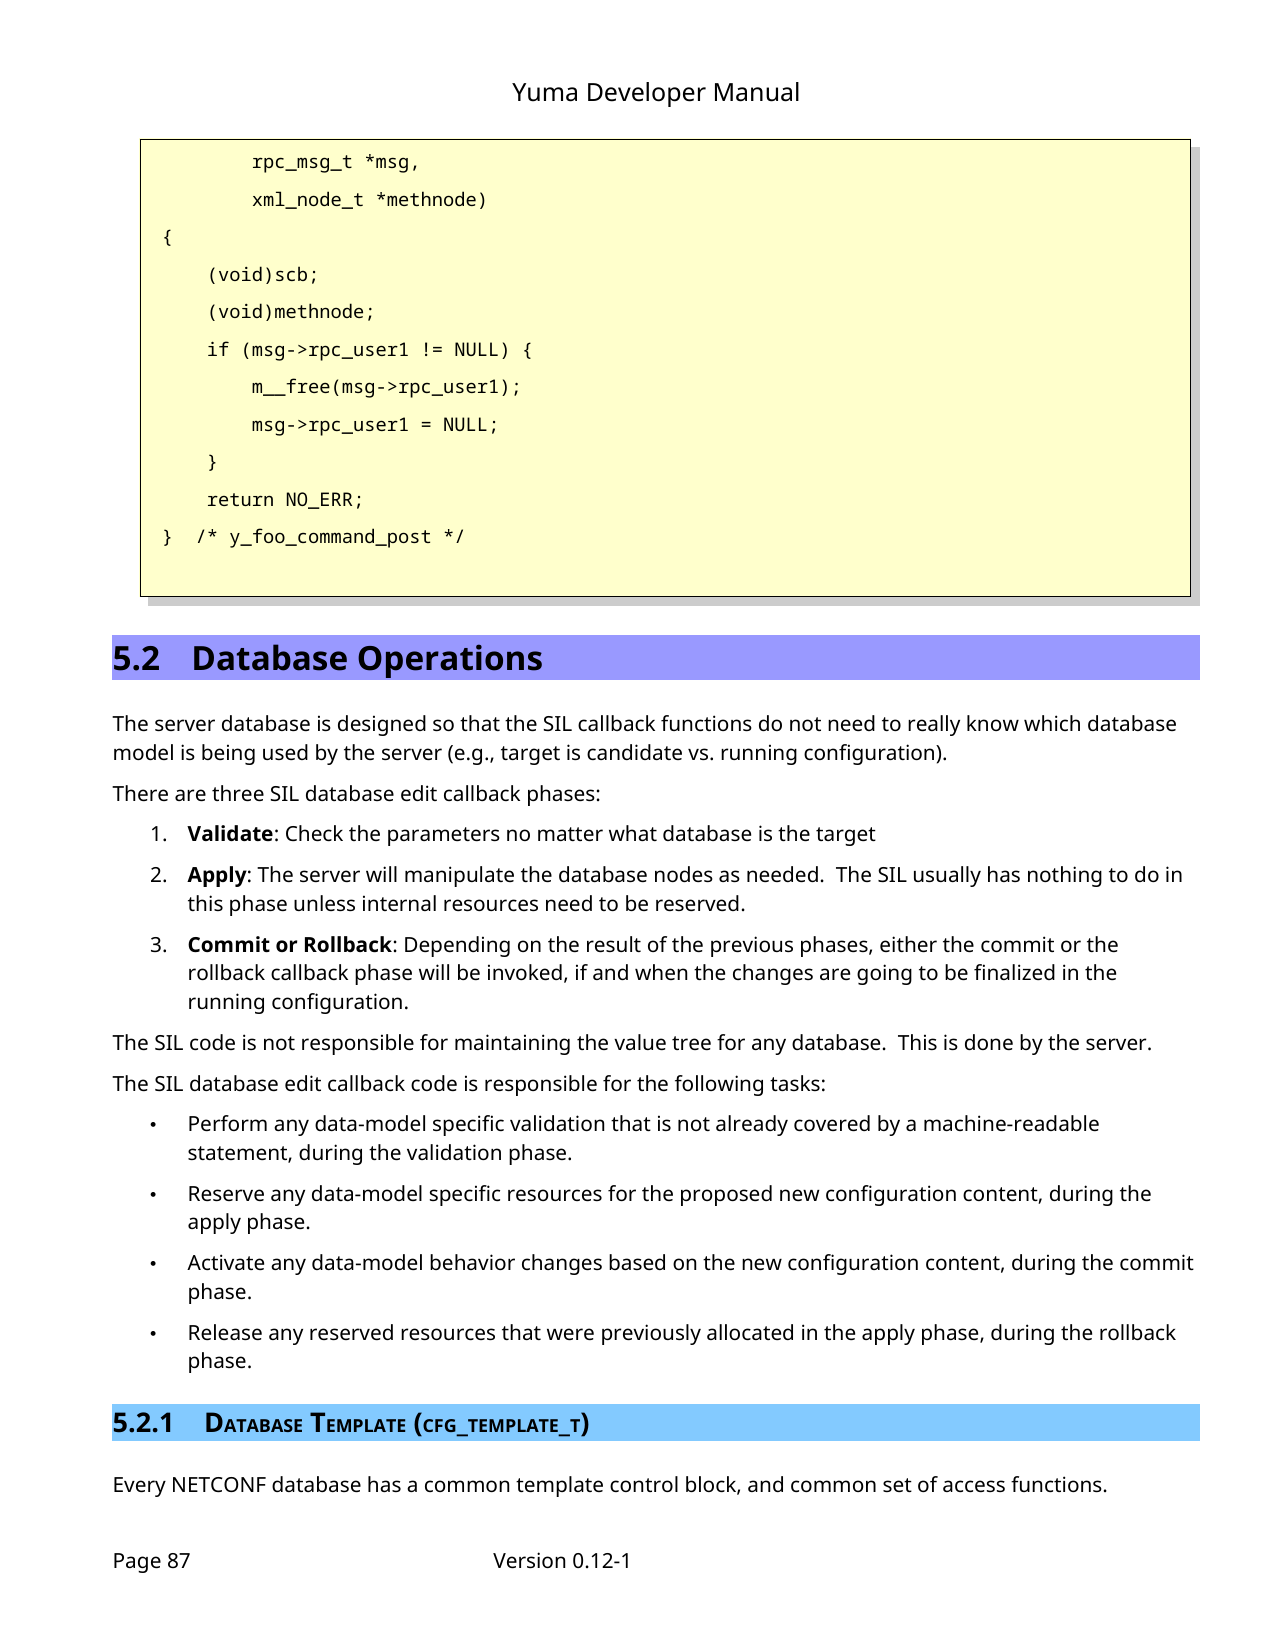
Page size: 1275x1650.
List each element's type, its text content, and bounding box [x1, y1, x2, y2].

text if (msg->rpc_user1 != NULL) { [141, 326, 1190, 362]
list Commit or Rollback: Depending on the result of the previous phases, either the commit or the rollback callback phase will be invoked, if and when the changes are going to be finalized in the running configuration. [150, 930, 1200, 1015]
text (void)methnode; [141, 288, 1190, 324]
subtitle Database Template (cfg_template_t) [112, 1404, 1200, 1441]
text { [141, 213, 1190, 249]
list Release any reserved resources that were previously allocated in the apply phase, during the rollback phase. [150, 1318, 1200, 1374]
text The SIL database edit callback code is responsible for the following tasks: [112, 1069, 1200, 1097]
list Perform any data-model specific validation that is not already covered by a machine-readable statement, during the validation phase. [150, 1109, 1200, 1166]
text return NO_ERR; [141, 476, 1190, 512]
text m__free(msg->rpc_user1); [141, 363, 1190, 399]
list Activate any data-model behavior changes based on the new configuration content, during the commit phase. [150, 1248, 1200, 1305]
text (void)scb; [141, 251, 1190, 287]
text msg->rpc_user1 = NULL; [141, 401, 1190, 437]
text The SIL code is not responsible for maintaining the value tree for any database. This is done by the server. [112, 1028, 1200, 1056]
list Apply: The server will manipulate the database nodes as needed. The SIL usually has nothing to do in this phase unless internal resources need to be reserved. [150, 861, 1200, 917]
list Reserve any data-model specific resources for the proposed new configuration content, during the apply phase. [150, 1179, 1200, 1236]
text } [141, 438, 1190, 474]
list Validate: Check the parameters no matter what database is the target [150, 819, 1200, 848]
subtitle Database Operations [112, 635, 1200, 680]
text There are three SIL database edit callback phases: [112, 779, 1200, 807]
text Every NETCONF database has a common template control block, and common set of access functions. [112, 1470, 1200, 1498]
text rpc_msg_t *msg, [141, 140, 1190, 174]
text } /* y_foo_command_post */ [141, 513, 1190, 549]
text The server database is designed so that the SIL callback functions do not need to really know which database model is being used by the server (e.g., target is candidate vs. running configuration). [112, 709, 1200, 766]
text xml_node_t *methnode) [141, 176, 1190, 212]
